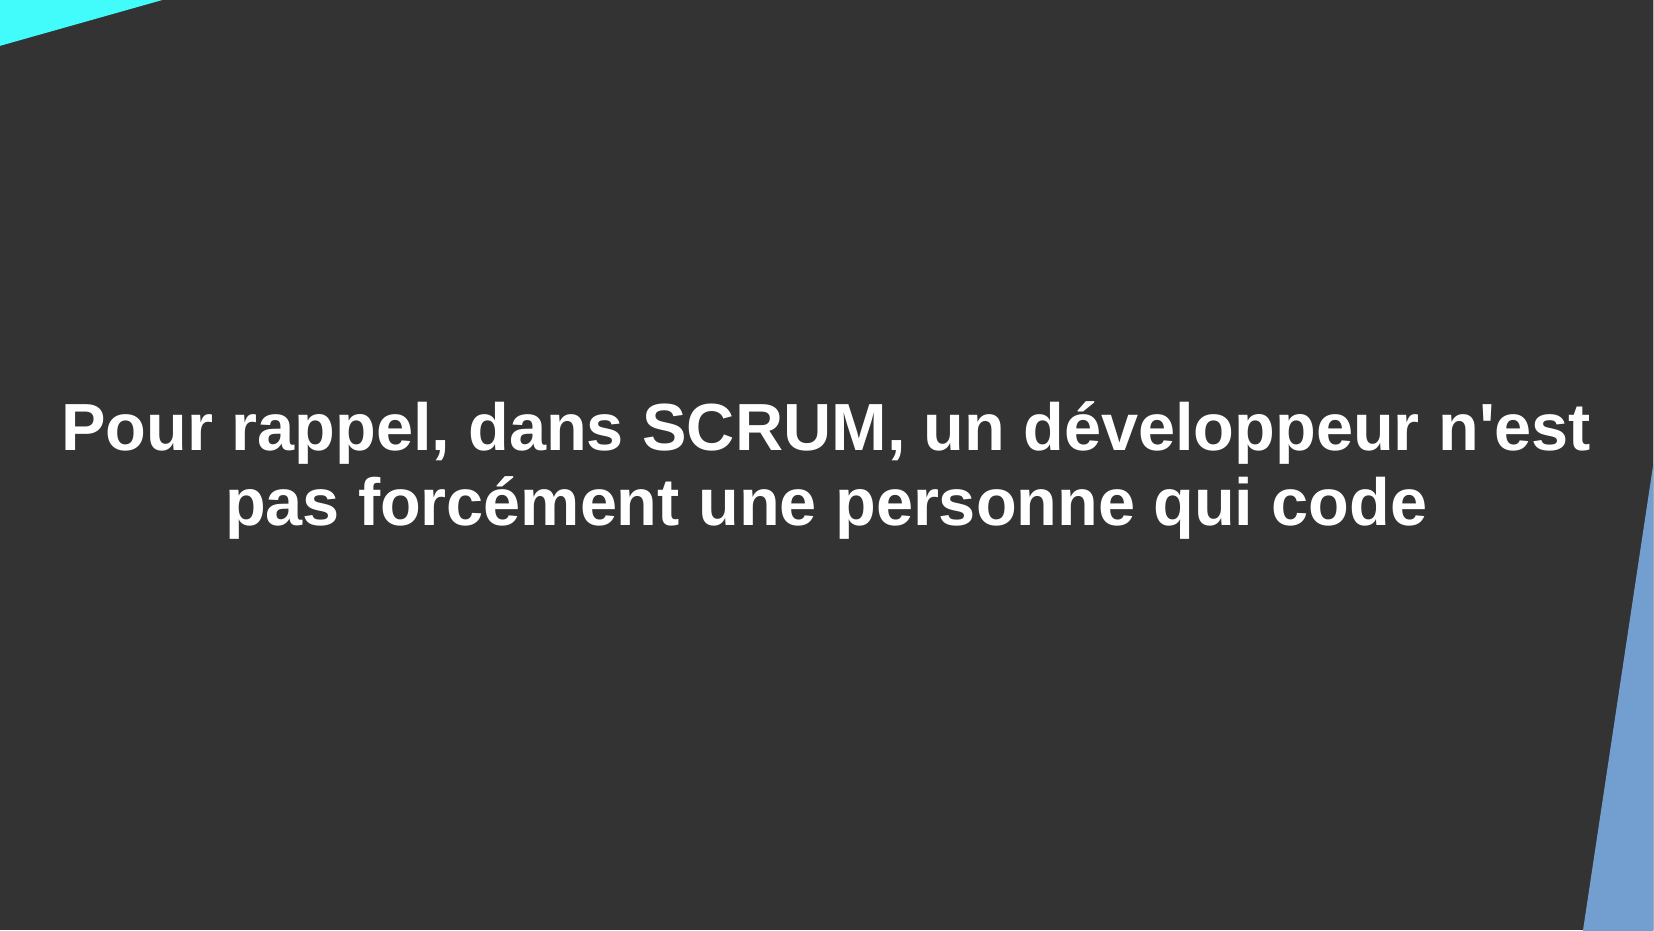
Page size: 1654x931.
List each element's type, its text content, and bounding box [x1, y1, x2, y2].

text_box [1582, 459, 1654, 931]
title Pour rappel, dans SCRUM, un développeur n'est pas forcément une personne qui code [31, 367, 1622, 563]
text_box [0, 0, 163, 46]
